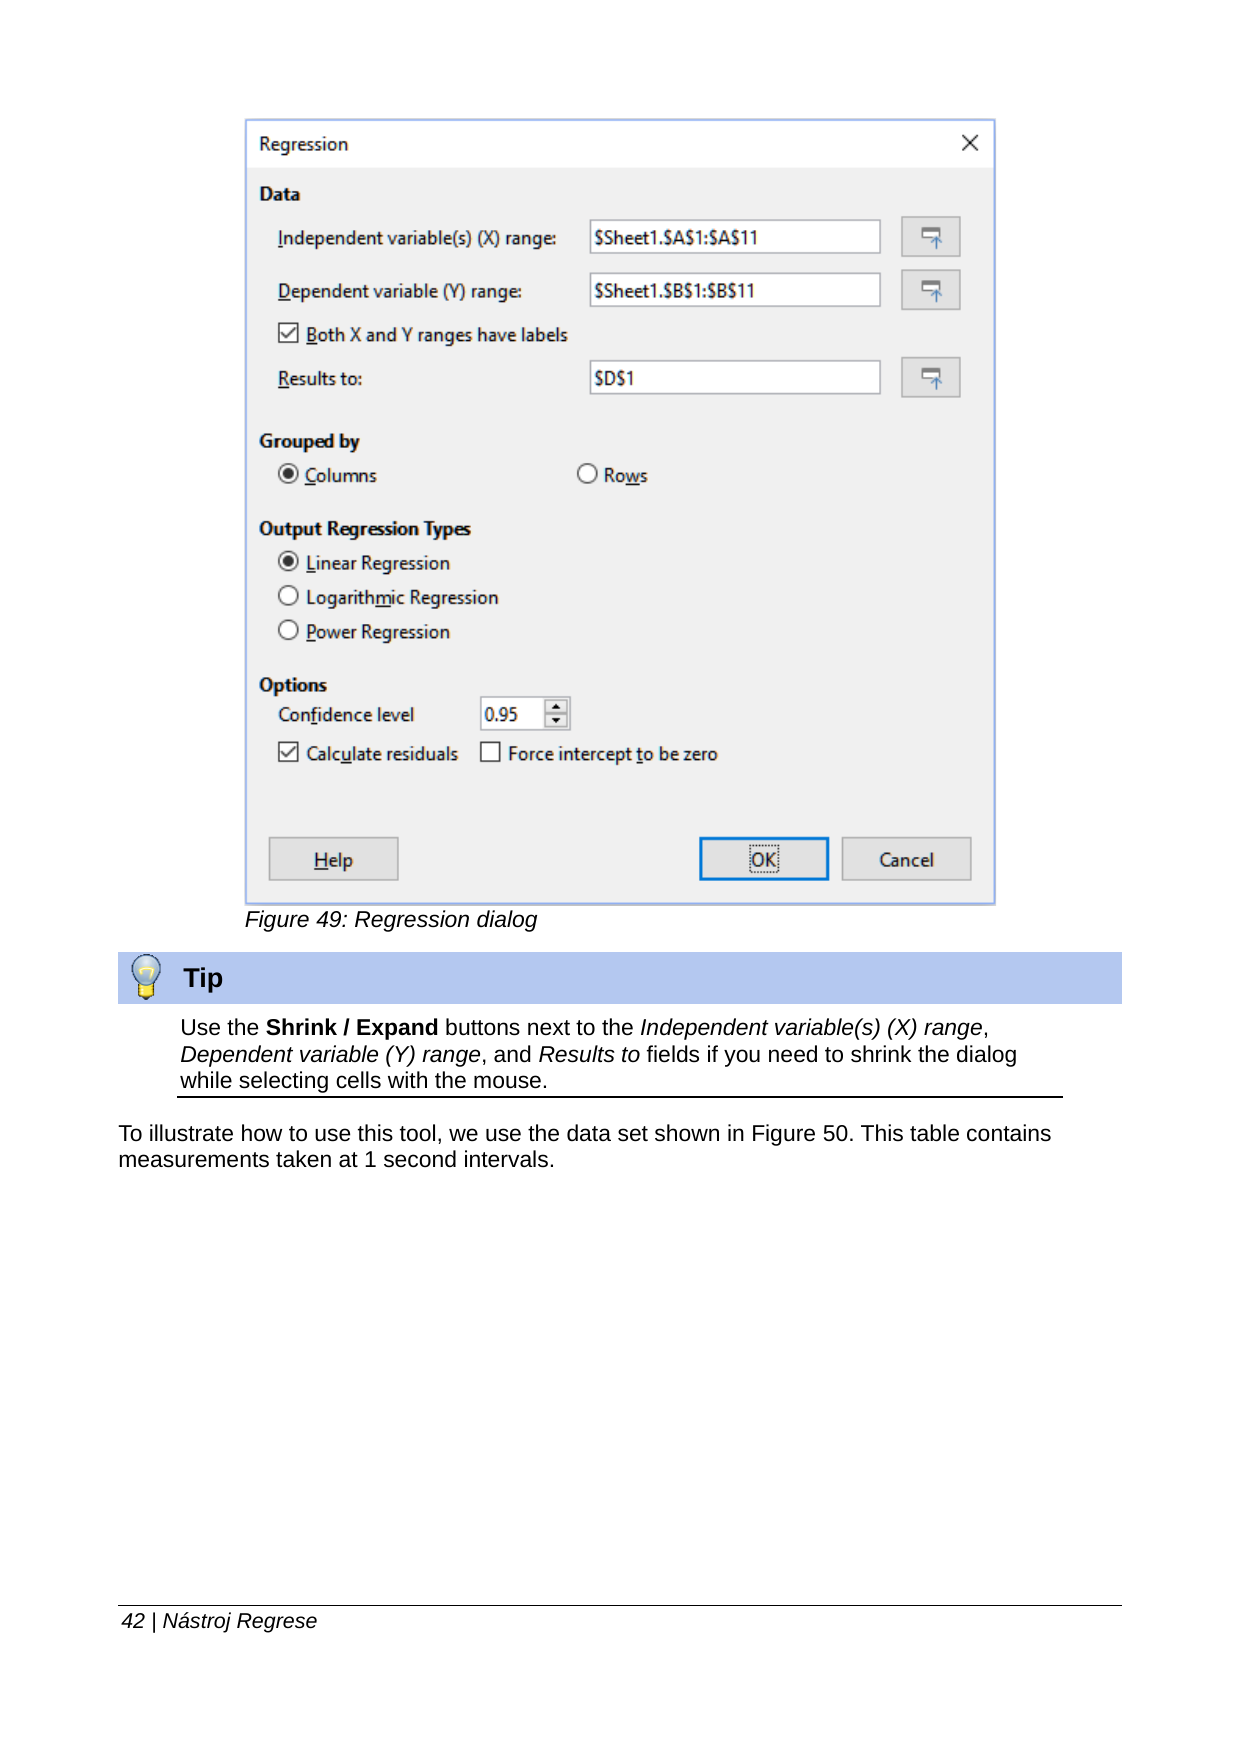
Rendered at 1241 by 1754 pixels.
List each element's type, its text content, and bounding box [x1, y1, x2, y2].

picture [244, 118, 997, 906]
text Figure 49: Regression dialog [244, 906, 996, 932]
subtitle Tip [118, 952, 1122, 1004]
picture [119, 952, 170, 1003]
text To illustrate how to use this tool, we use the data set shown in Figure 50. This table contains measurements taken at 1 second intervals. [118, 1119, 1122, 1172]
text Use the Shrink / Expand buttons next to the Independent variable(s) (X) range, Dependent variable (Y) range, and Results to fields if you need to shrink the dialog while selecting cells with the mouse. [177, 1011, 1063, 1096]
